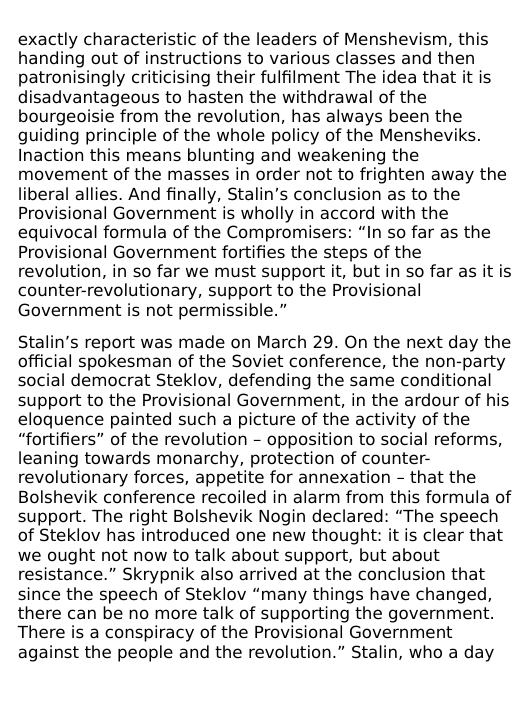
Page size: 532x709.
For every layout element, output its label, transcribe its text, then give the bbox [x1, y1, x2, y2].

text Stalin’s report was made on March 29. On the next day the official spokesman of the Soviet conference, the non-party social democrat Steklov, defending the same conditional support to the Provisional Government, in the ardour of his eloquence painted such a picture of the activity of the “fortifiers” of the revolution – opposition to social reforms, leaning towards monarchy, protection of counter-revolutionary forces, appetite for annexation – that the Bolshevik conference recoiled in alarm from this formula of support. The right Bolshevik Nogin declared: “The speech of Steklov has introduced one new thought: it is clear that we ought not now to talk about support, but about resistance.” Skrypnik also arrived at the conclusion that since the speech of Steklov “many things have changed, there can be no more talk of supporting the government. There is a conspiracy of the Provisional Government against the people and the revolution.” Stalin, who a day [18, 333, 514, 662]
text exactly characteristic of the leaders of Menshevism, this handing out of instructions to various classes and then patronisingly criticising their fulfilment The idea that it is disadvantageous to hasten the withdrawal of the bourgeoisie from the revolution, has always been the guiding principle of the whole policy of the Mensheviks. Inaction this means blunting and weakening the movement of the masses in order not to frighten away the liberal allies. And finally, Stalin’s conclusion as to the Provisional Government is wholly in accord with the equivocal formula of the Compromisers: “In so far as the Provisional Government fortifies the steps of the revolution, in so far we must support it, but in so far as it is counter-revolutionary, support to the Provisional Government is not permissible.” [18, 29, 514, 320]
